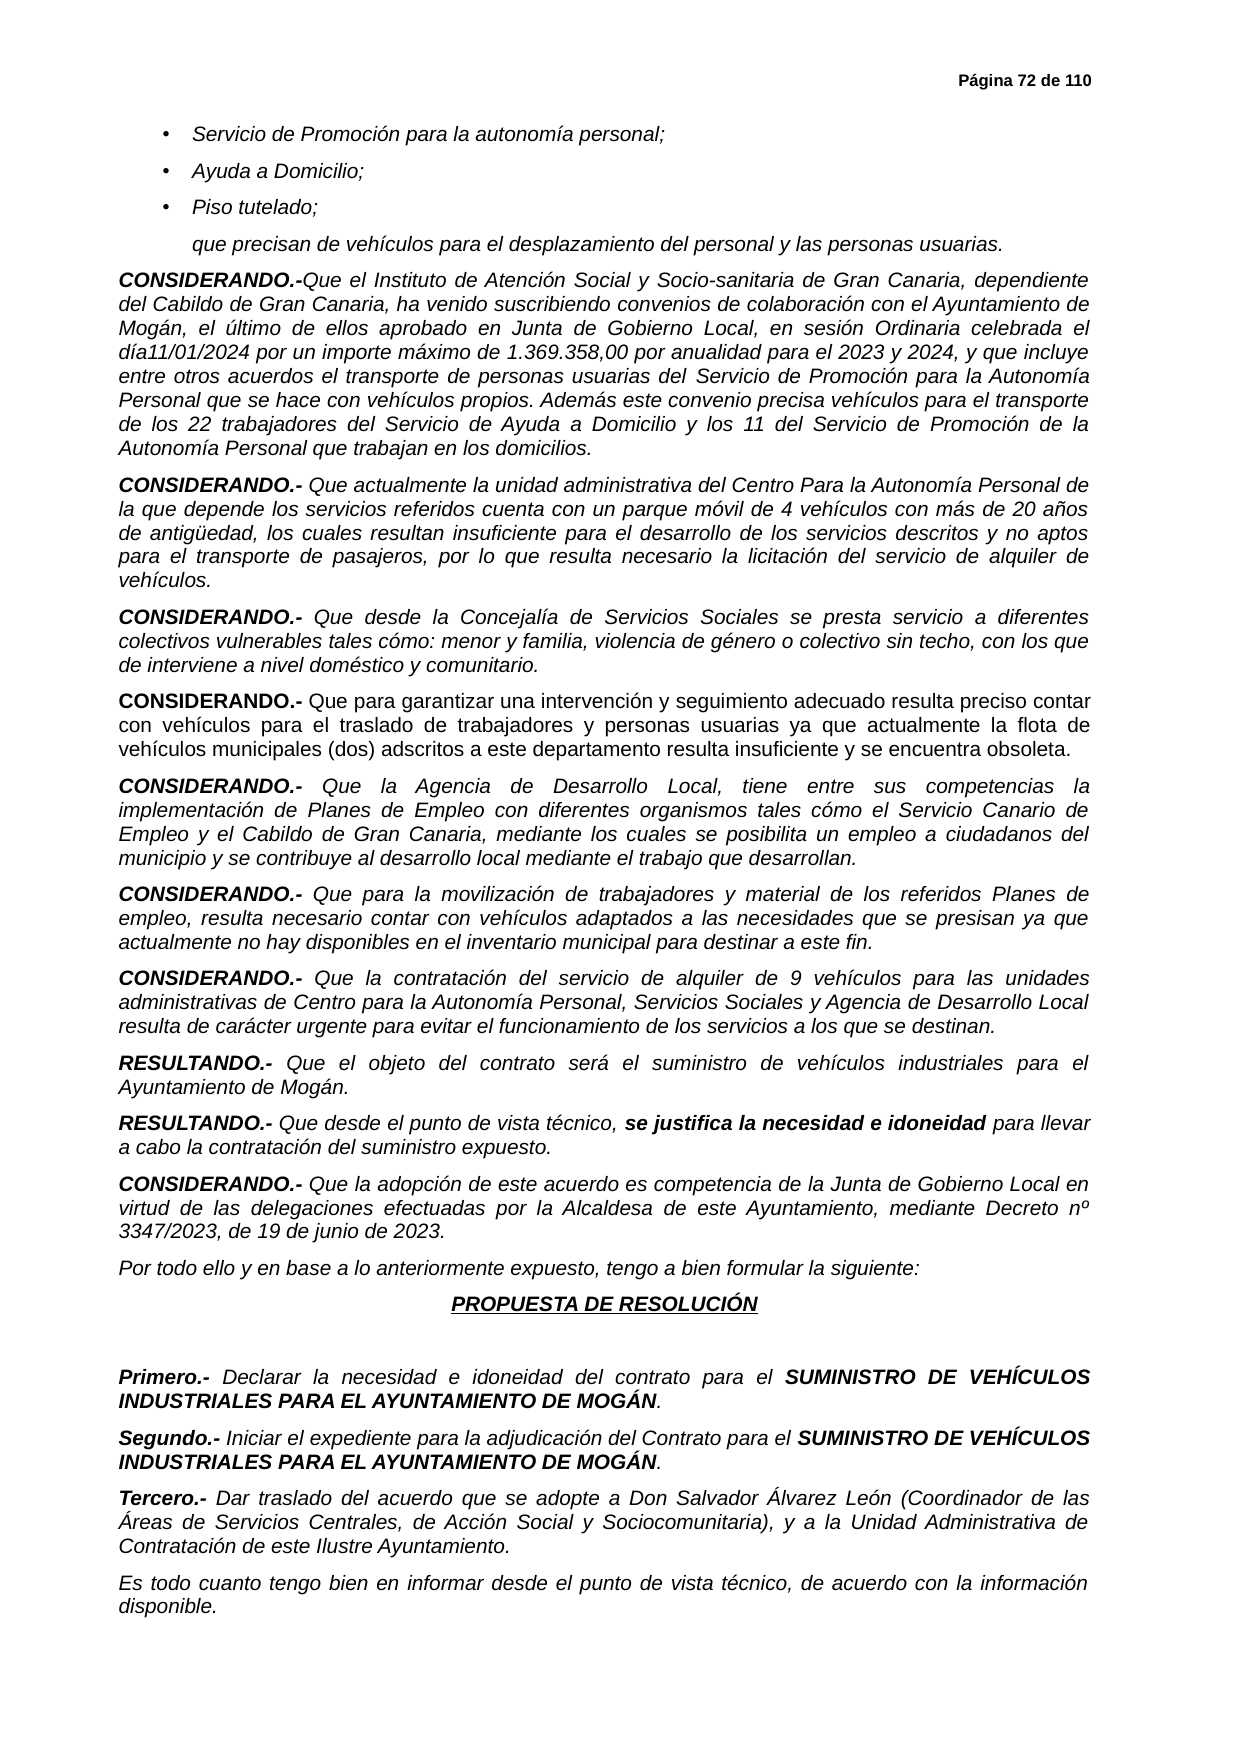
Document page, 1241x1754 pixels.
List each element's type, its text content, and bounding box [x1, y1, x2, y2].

text RESULTANDO.- Que desde el punto de vista técnico, se justifica la necesidad e idoneidad para llevar a cabo la contratación del suministro expuesto. [118, 1111, 1092, 1159]
text CONSIDERANDO.- Que para garantizar una intervención y seguimiento adecuado resulta preciso contar con vehículos para el traslado de trabajadores y personas usuarias ya que actualmente la flota de vehículos municipales (dos) adscritos a este departamento resulta insuficiente y se encuentra obsoleta. [118, 689, 1092, 761]
text PROPUESTA DE RESOLUCIÓN [118, 1292, 1092, 1316]
list Ayuda a Domicilio; [162, 159, 1092, 183]
text Tercero.- Dar traslado del acuerdo que se adopte a Don Salvador Álvarez León (Coordinador de las Áreas de Servicios Centrales, de Acción Social y Sociocomunitaria), y a la Unidad Administrativa de Contratación de este Ilustre Ayuntamiento. [118, 1486, 1092, 1558]
text Es todo cuanto tengo bien en informar desde el punto de vista técnico, de acuerdo con la información disponible. [118, 1570, 1092, 1618]
text Por todo ello y en base a lo anteriormente expuesto, tengo a bien formular la siguiente: [118, 1256, 1092, 1280]
text CONSIDERANDO.- Que desde la Concejalía de Servicios Sociales se presta servicio a diferentes colectivos vulnerables tales cómo: menor y familia, violencia de género o colectivo sin techo, con los que de interviene a nivel doméstico y comunitario. [118, 605, 1092, 677]
text RESULTANDO.- Que el objeto del contrato será el suministro de vehículos industriales para el Ayuntamiento de Mogán. [118, 1051, 1092, 1098]
text CONSIDERANDO.- Que la Agencia de Desarrollo Local, tiene entre sus competencias la implementación de Planes de Empleo con diferentes organismos tales cómo el Servicio Canario de Empleo y el Cabildo de Gran Canaria, mediante los cuales se posibilita un empleo a ciudadanos del municipio y se contribuye al desarrollo local mediante el trabajo que desarrollan. [118, 773, 1092, 869]
list que precisan de vehículos para el desplazamiento del personal y las personas usuarias. [162, 232, 1092, 256]
list Piso tutelado; [162, 195, 1092, 219]
text Segundo.- Iniciar el expediente para la adjudicación del Contrato para el SUMINISTRO DE VEHÍCULOS INDUSTRIALES PARA EL AYUNTAMIENTO DE MOGÁN. [118, 1426, 1092, 1473]
list Servicio de Promoción para la autonomía personal; [162, 122, 1092, 146]
text CONSIDERANDO.- Que actualmente la unidad administrativa del Centro Para la Autonomía Personal de la que depende los servicios referidos cuenta con un parque móvil de 4 vehículos con más de 20 años de antigüedad, los cuales resultan insuficiente para el desarrollo de los servicios descritos y no aptos para el transporte de pasajeros, por lo que resulta necesario la licitación del servicio de alquiler de vehículos. [118, 472, 1092, 592]
text CONSIDERANDO.- Que la contratación del servicio de alquiler de 9 vehículos para las unidades administrativas de Centro para la Autonomía Personal, Servicios Sociales y Agencia de Desarrollo Local resulta de carácter urgente para evitar el funcionamiento de los servicios a los que se destinan. [118, 966, 1092, 1038]
text CONSIDERANDO.- Que la adopción de este acuerdo es competencia de la Junta de Gobierno Local en virtud de las delegaciones efectuadas por la Alcaldesa de este Ayuntamiento, mediante Decreto nº 3347/2023, de 19 de junio de 2023. [118, 1171, 1092, 1243]
text CONSIDERANDO.- Que para la movilización de trabajadores y material de los referidos Planes de empleo, resulta necesario contar con vehículos adaptados a las necesidades que se presisan ya que actualmente no hay disponibles en el inventario municipal para destinar a este fin. [118, 882, 1092, 954]
text CONSIDERANDO.-Que el Instituto de Atención Social y Socio-sanitaria de Gran Canaria, dependiente del Cabildo de Gran Canaria, ha venido suscribiendo convenios de colaboración con el Ayuntamiento de Mogán, el último de ellos aprobado en Junta de Gobierno Local, en sesión Ordinaria celebrada el día11/01/2024 por un importe máximo de 1.369.358,00 por anualidad para el 2023 y 2024, y que incluye entre otros acuerdos el transporte de personas usuarias del Servicio de Promoción para la Autonomía Personal que se hace con vehículos propios. Además este convenio precisa vehículos para el transporte de los 22 trabajadores del Servicio de Ayuda a Domicilio y los 11 del Servicio de Promoción de la Autonomía Personal que trabajan en los domicilios. [118, 268, 1092, 460]
text Primero.- Declarar la necesidad e idoneidad del contrato para el SUMINISTRO DE VEHÍCULOS INDUSTRIALES PARA EL AYUNTAMIENTO DE MOGÁN. [118, 1365, 1092, 1413]
